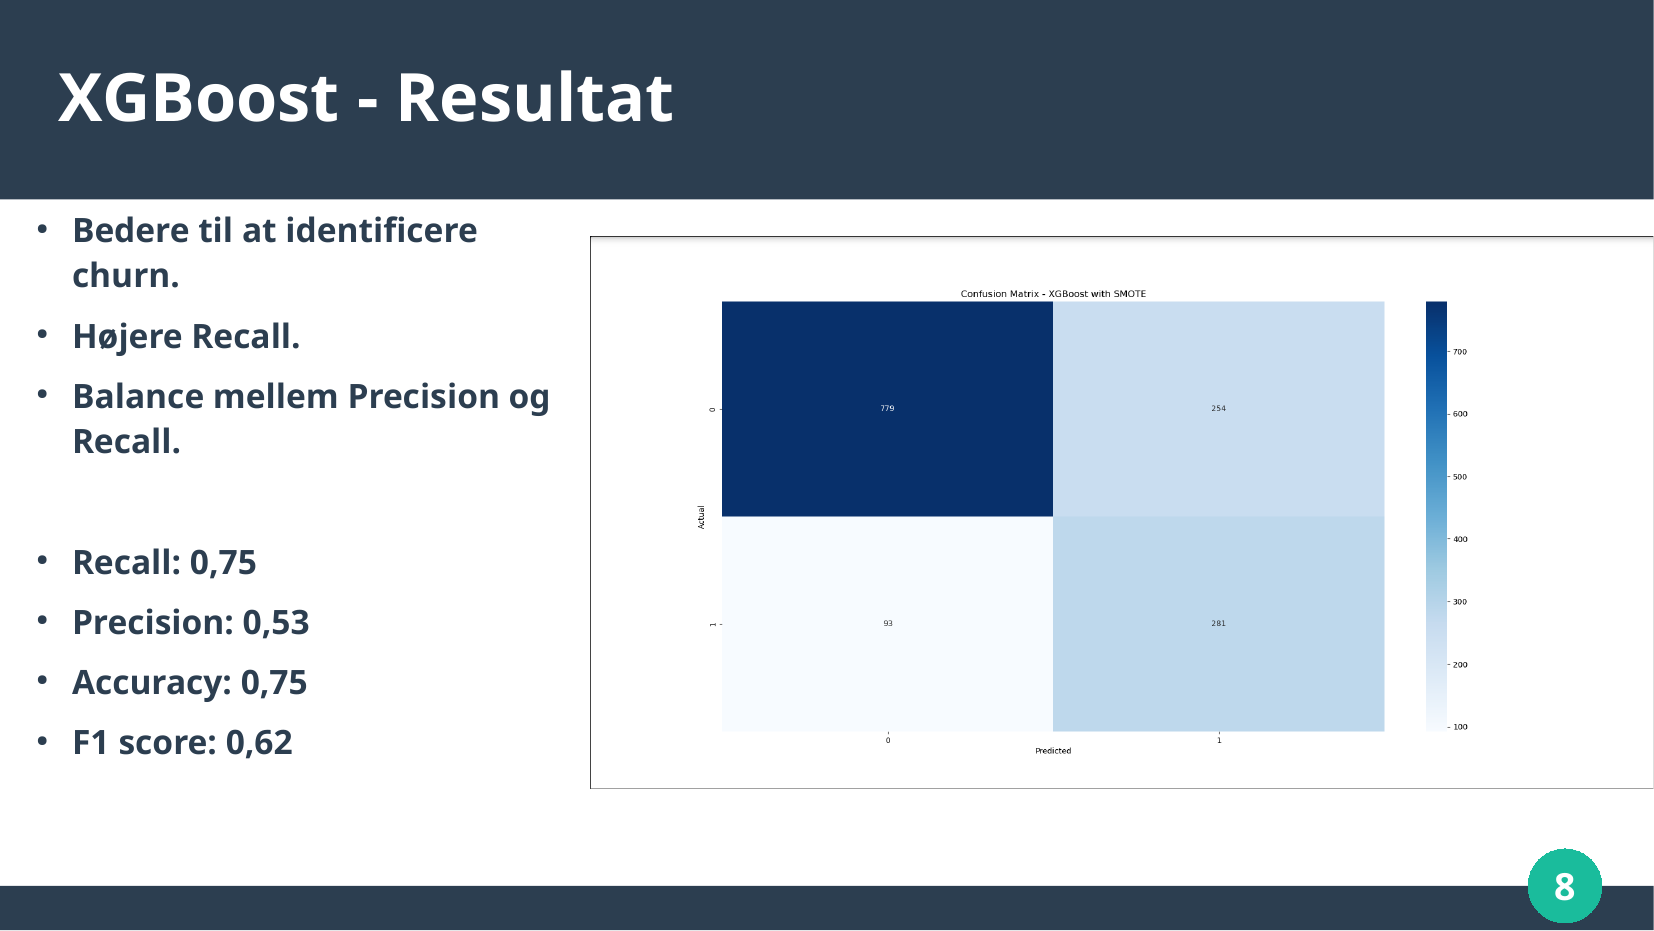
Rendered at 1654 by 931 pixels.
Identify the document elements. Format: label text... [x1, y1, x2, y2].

picture [590, 236, 1654, 789]
title XGBoost - Resultat [59, 37, 1595, 155]
list Bedere til at identificere churn. Højere Recall. Balance mellem Precision og Recall. Recall: 0,75 Precision: 0,53 Accuracy: 0,75 F1 score: 0,62 [24, 206, 591, 768]
